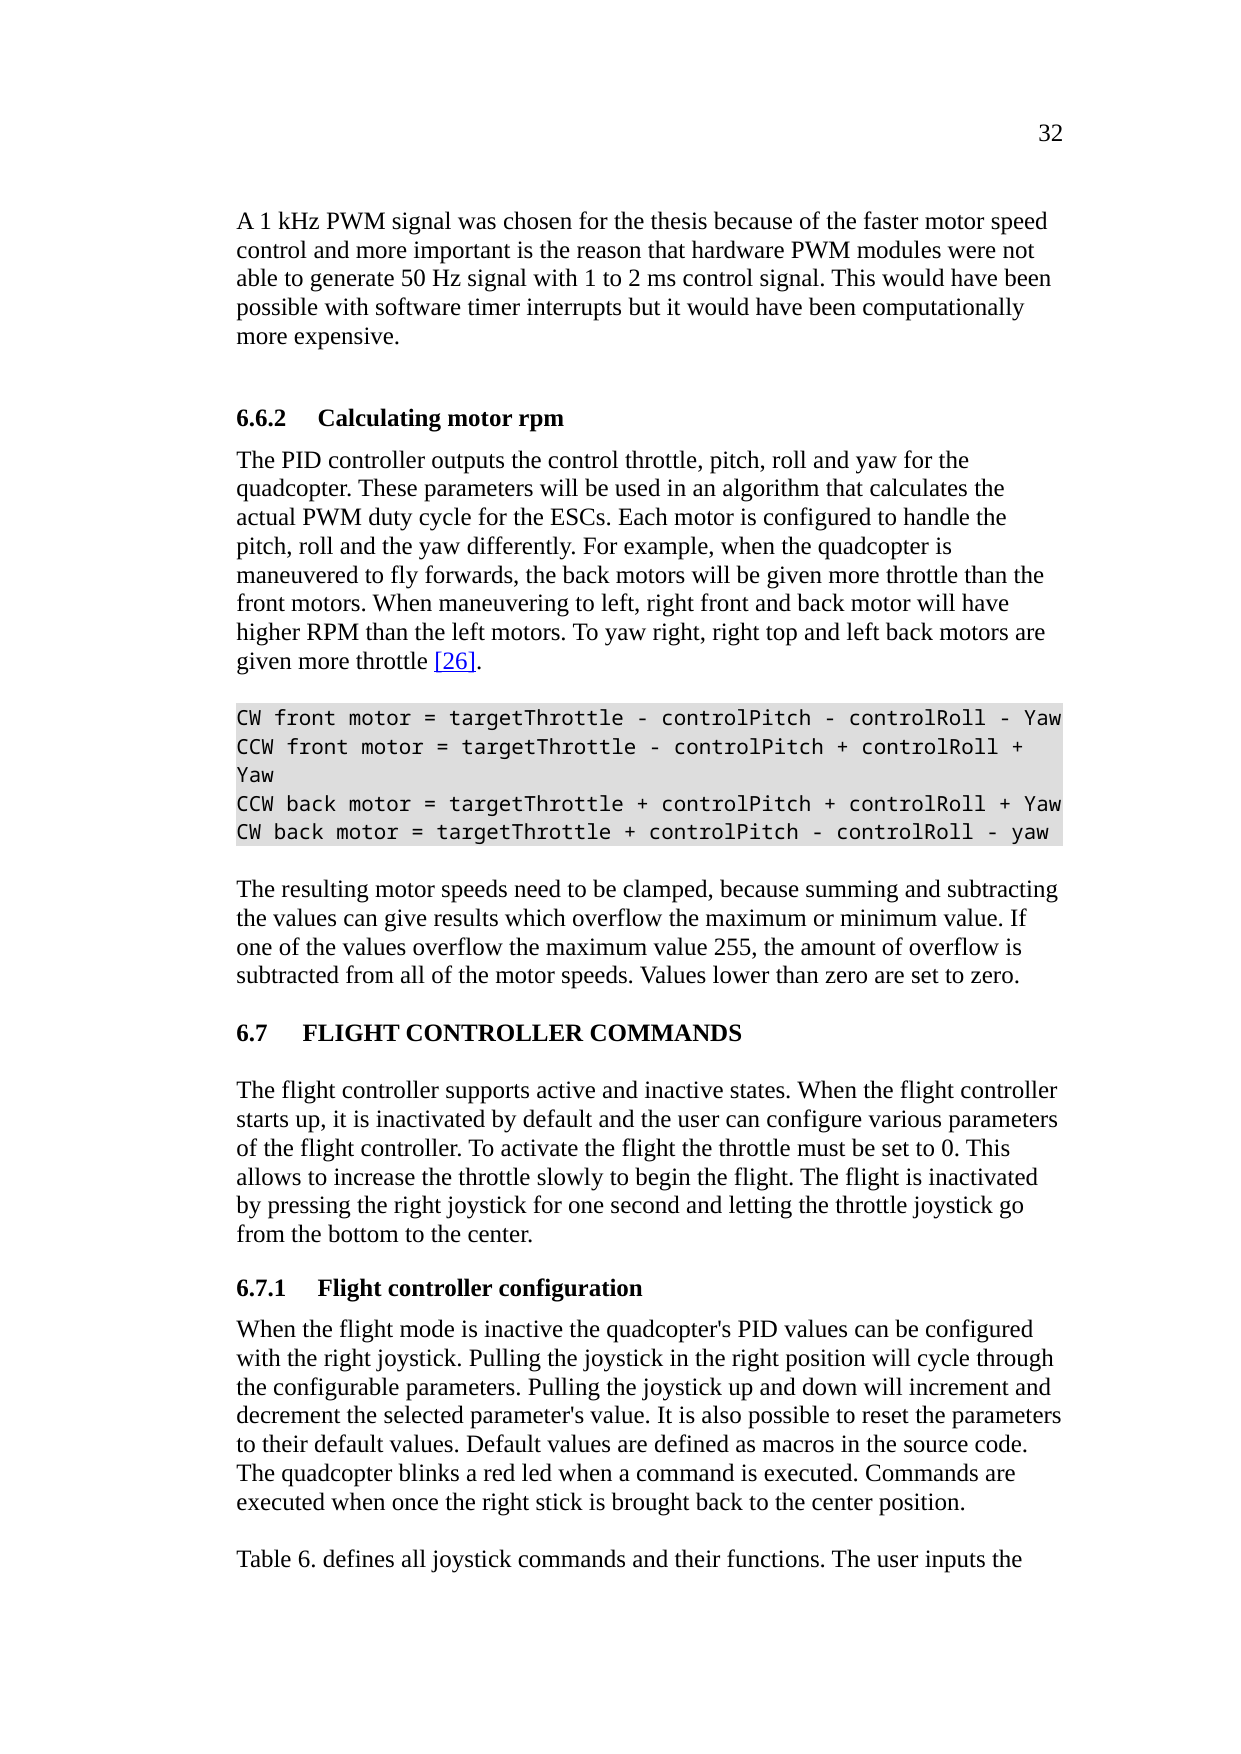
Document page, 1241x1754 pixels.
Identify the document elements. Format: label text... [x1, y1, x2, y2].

text The resulting motor speeds need to be clamped, because summing and subtracting the values can give results which overflow the maximum or minimum value. If one of the values overflow the maximum value 255, the amount of overflow is subtracted from all of the motor speeds. Values lower than zero are set to zero. [236, 874, 1063, 989]
text A 1 kHz PWM signal was chosen for the thesis because of the faster motor speed control and more important is the reason that hardware PWM modules were not able to generate 50 Hz signal with 1 to 2 ms control signal. This would have been possible with software timer interrupts but it would have been computationally more expensive. [236, 206, 1063, 350]
text The flight controller supports active and inactive states. When the flight controller starts up, it is inactivated by default and the user can configure various parameters of the flight controller. To activate the flight the throttle must be set to 0. This allows to increase the throttle slowly to begin the flight. The flight is inactivated by pressing the right joystick for one second and letting the throttle joystick go from the bottom to the center. [236, 1076, 1063, 1248]
subtitle Calculating motor rpm [236, 403, 1063, 432]
subtitle Flight controller commands [236, 1018, 1063, 1047]
text CW front motor = targetThrottle - controlPitch - controlRoll - Yaw CCW front motor = targetThrottle - controlPitch + controlRoll + Yaw CCW back motor = targetThrottle + controlPitch + controlRoll + Yaw CW back motor = targetThrottle + controlPitch - controlRoll - yaw [236, 703, 1063, 846]
text When the flight mode is inactive the quadcopter's PID values can be configured with the right joystick. Pulling the joystick in the right position will cycle through the configurable parameters. Pulling the joystick up and down will increment and decrement the selected parameter's value. It is also possible to reset the parameters to their default values. Default values are defined as macros in the source code. The quadcopter blinks a red led when a command is executed. Commands are executed when once the right stick is brought back to the center position. [236, 1314, 1063, 1516]
text Table 6. defines all joystick commands and their functions. The user inputs the [236, 1544, 1063, 1573]
text The PID controller outputs the control throttle, pitch, roll and yaw for the quadcopter. These parameters will be used in an algorithm that calculates the actual PWM duty cycle for the ESCs. Each motor is configured to handle the pitch, roll and the yaw differently. For example, when the quadcopter is maneuvered to fly forwards, the back motors will be given more throttle than the front motors. When maneuvering to left, right front and back motor will have higher RPM than the left motors. To yaw right, right top and left back motors are given more throttle [26]. [236, 445, 1063, 675]
subtitle Flight controller configuration [236, 1273, 1063, 1302]
